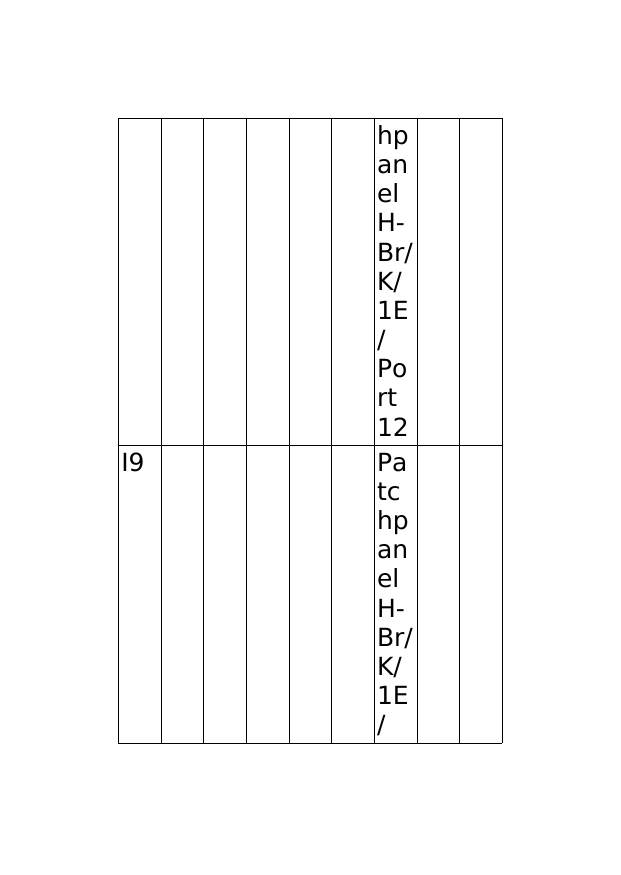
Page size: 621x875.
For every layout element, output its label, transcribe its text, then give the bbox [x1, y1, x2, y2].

table_cell [332, 446, 374, 742]
table_cell [247, 119, 289, 445]
table_cell [204, 446, 246, 742]
table_cell [460, 119, 502, 445]
table_cell [247, 446, 289, 742]
table_cell I9 [119, 446, 161, 742]
table_cell [418, 119, 459, 445]
table_cell Patchpanel H-Br/K/1E / [375, 446, 417, 742]
table_cell [290, 446, 331, 742]
table_cell [162, 446, 203, 742]
table_cell [460, 446, 502, 742]
table_cell [418, 446, 459, 742]
table_cell [162, 119, 203, 445]
table_cell [119, 119, 161, 445]
table_cell [332, 119, 374, 445]
table_cell [290, 119, 331, 445]
table_cell hpanel H-Br/K/1E / Port 12 [375, 119, 417, 445]
table_cell [204, 119, 246, 445]
